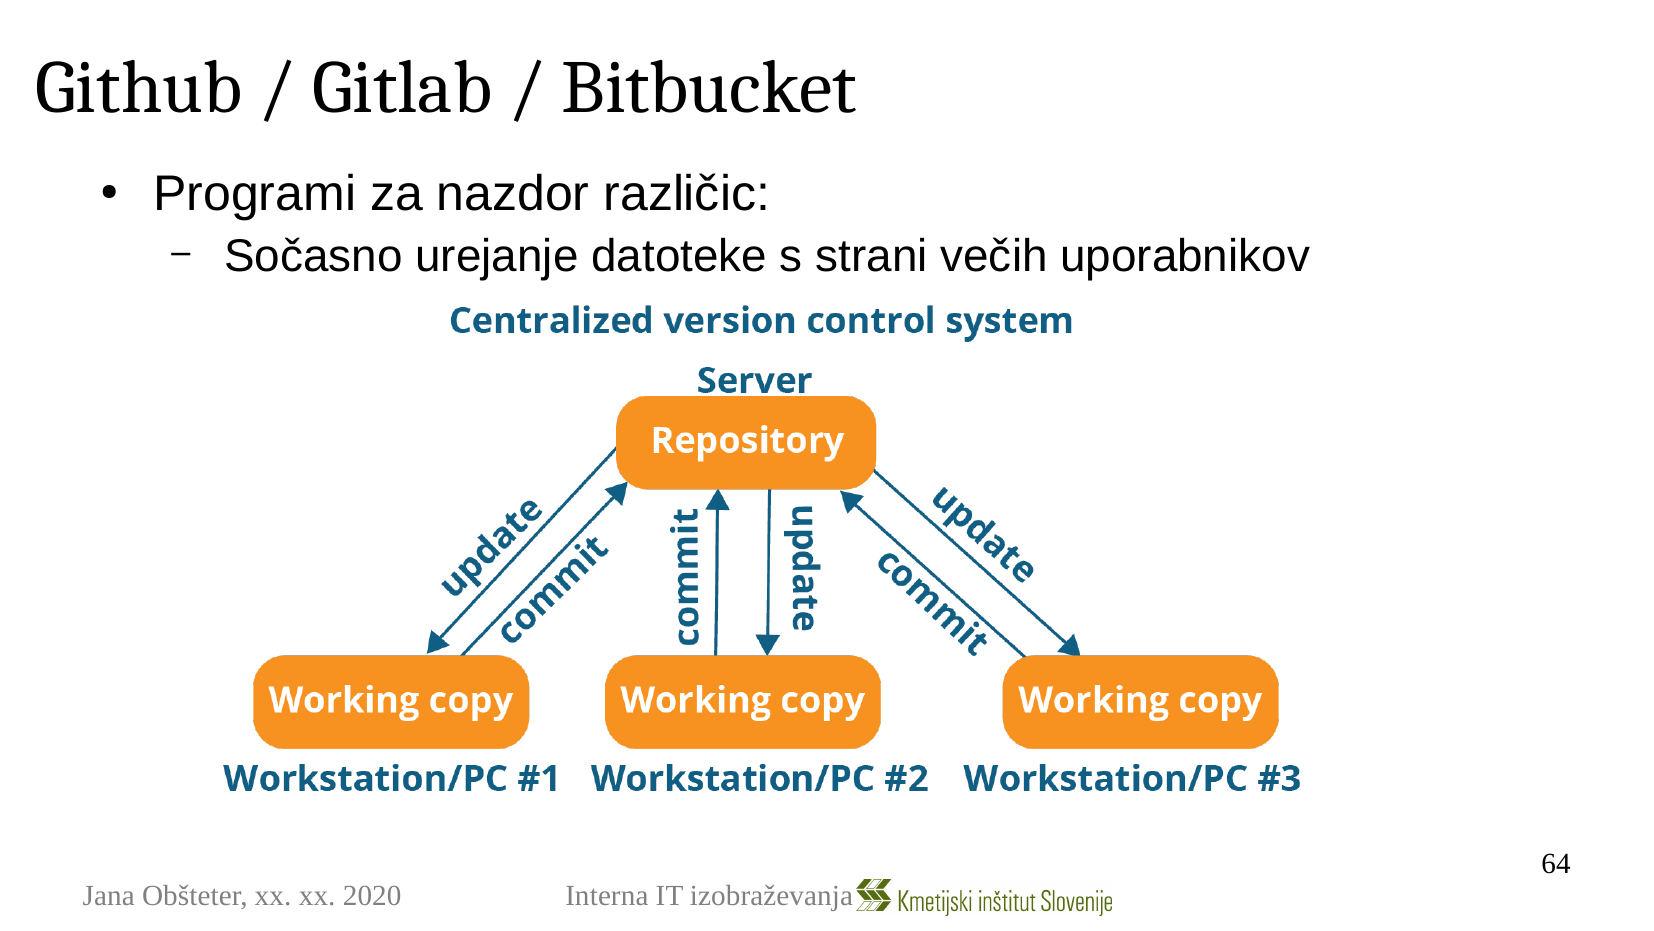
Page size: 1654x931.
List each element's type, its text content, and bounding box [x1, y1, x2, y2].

list Programi za nazdor različic: Sočasno urejanje datoteke s strani večih uporabnikov [82, 165, 1642, 827]
title Github / Gitlab / Bitbucket [35, 21, 1524, 154]
picture [856, 879, 1112, 916]
picture [150, 280, 1374, 821]
